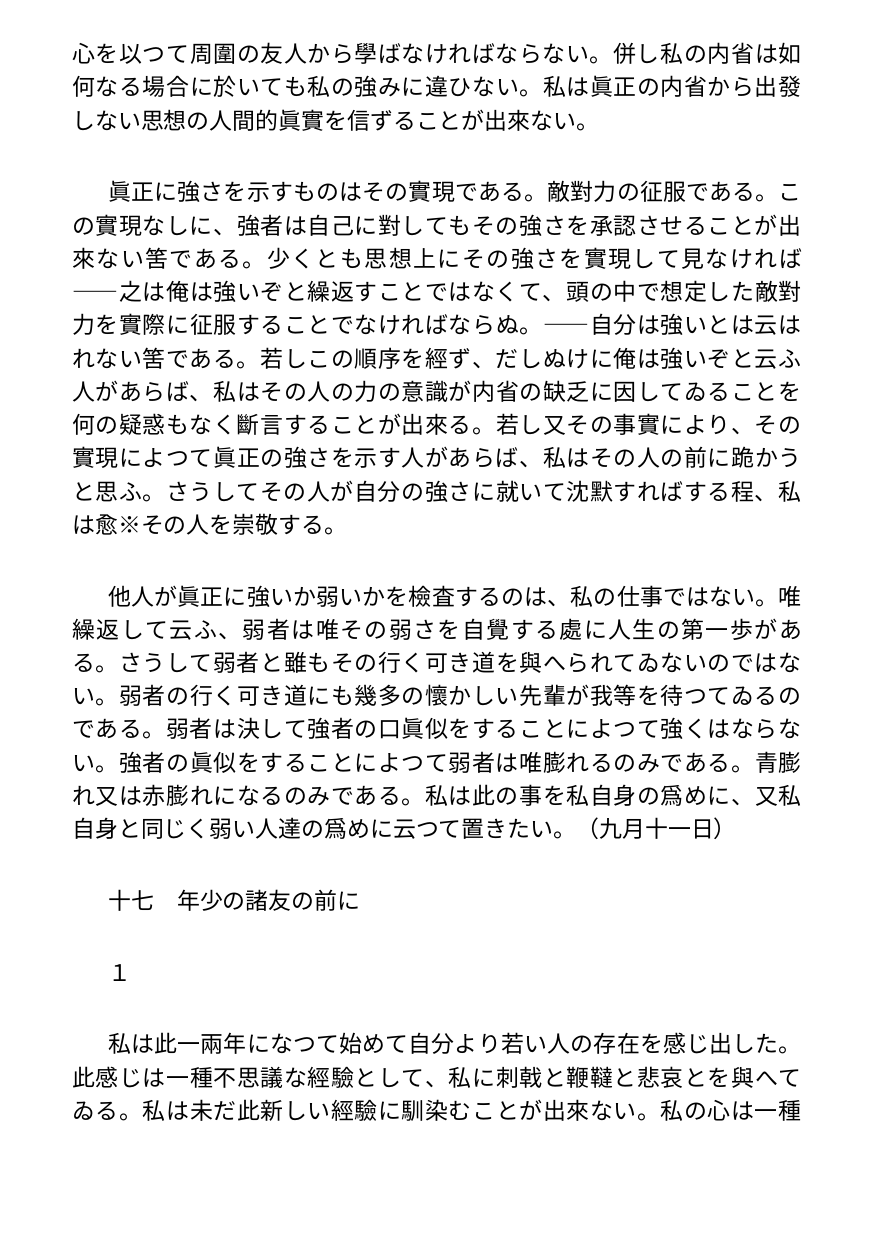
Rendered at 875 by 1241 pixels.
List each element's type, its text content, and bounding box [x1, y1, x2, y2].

text 他人が眞正に強いか弱いかを檢査するのは、私の仕事ではない。唯繰返して云ふ、弱者は唯その弱さを自覺する處に人生の第一歩がある。さうして弱者と雖もその行く可き道を與へられてゐないのではない。弱者の行く可き道にも幾多の懷かしい先輩が我等を待つてゐるのである。弱者は決して強者の口眞似をすることによつて強くはならない。強者の眞似をすることによつて弱者は唯膨れるのみである。青膨れ又は赤膨れになるのみである。私は此の事を私自身の爲めに、又私自身と同じく弱い人達の爲めに云つて置きたい。（九月十一日） [72, 578, 802, 844]
text 十七 年少の諸友の前に [72, 883, 802, 916]
text 私は此一兩年になつて始めて自分より若い人の存在を感じ出した。此感じは一種不思議な經驗として、私に刺戟と鞭韃と悲哀とを與へてゐる。私は未だ此新しい經驗に馴染むことが出來ない。私の心は一種 [72, 1026, 802, 1126]
text 心を以つて周圍の友人から學ばなければならない。併し私の内省は如何なる場合に於いても私の強みに違ひない。私は眞正の内省から出發しない思想の人間的眞實を信ずることが出來ない。 [72, 36, 802, 136]
text 眞正に強さを示すものはその實現である。敵對力の征服である。この實現なしに、強者は自己に對してもその強さを承認させることが出來ない筈である。少くとも思想上にその強さを實現して見なければ――之は俺は強いぞと繰返すことではなくて、頭の中で想定した敵對力を實際に征服することでなければならぬ。――自分は強いとは云はれない筈である。若しこの順序を經ず、だしぬけに俺は強いぞと云ふ人があらば、私はその人の力の意識が内省の缺乏に因してゐることを何の疑惑もなく斷言することが出來る。若し又その事實により、その實現によつて眞正の強さを示す人があらば、私はその人の前に跪かうと思ふ。さうしてその人が自分の強さに就いて沈默すればする程、私は愈※その人を崇敬する。 [72, 174, 802, 540]
text １ [72, 954, 802, 988]
